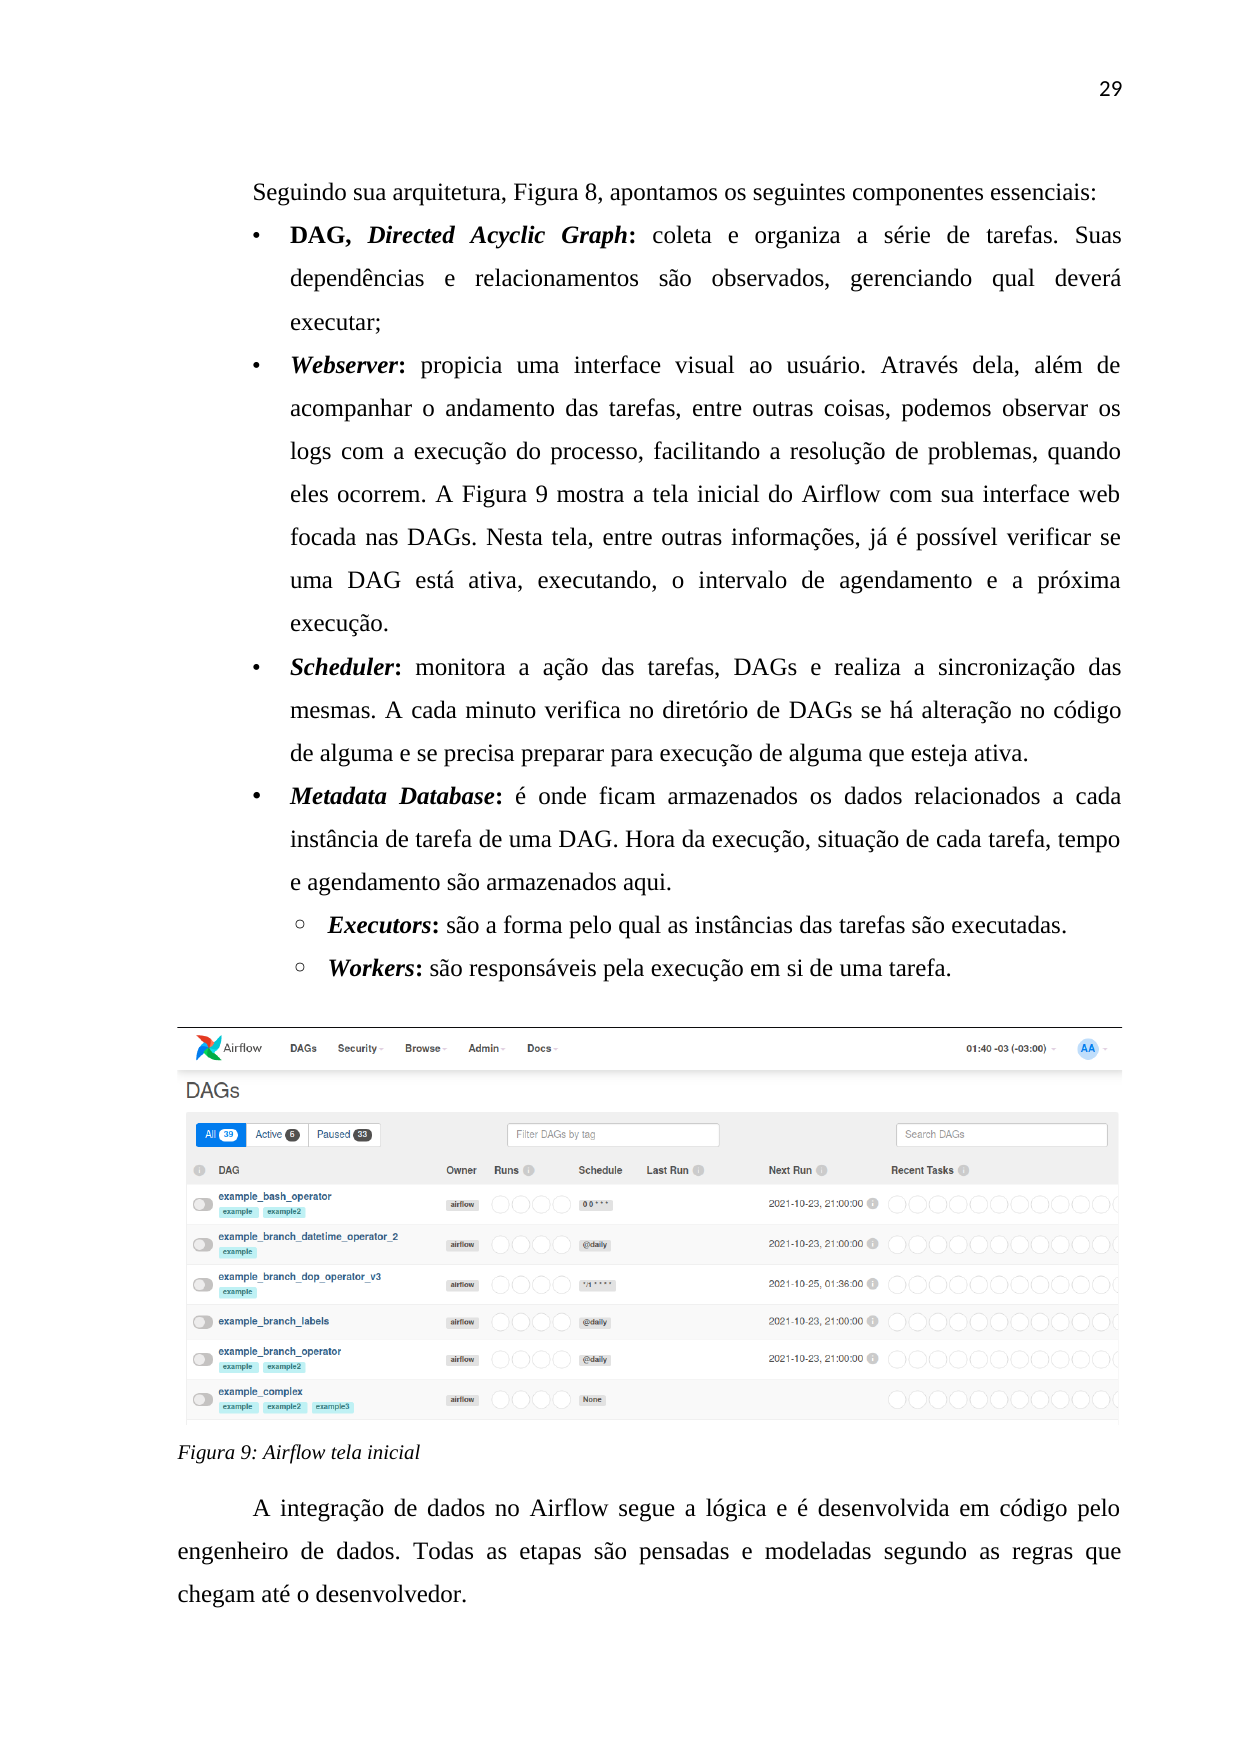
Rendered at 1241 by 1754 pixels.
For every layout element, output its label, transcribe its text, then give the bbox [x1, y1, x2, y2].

picture [177, 1027, 1123, 1425]
list Metadata Database: é onde ficam armazenados os dados relacionados a cada instância de tarefa de uma DAG. Hora da execução, situação de cada tarefa, tempo e agendamento são armazenados aqui. [252, 781, 1122, 896]
text Figura 9: Airflow tela inicial [177, 1425, 1122, 1464]
list Workers: são responsáveis pela execução em si de uma tarefa. [290, 953, 1122, 982]
list Scheduler: monitora a ação das tarefas, DAGs e realiza a sincronização das mesmas. A cada minuto verifica no diretório de DAGs se há alteração no código de alguma e se precisa preparar para execução de alguma que esteja ativa. [252, 652, 1122, 767]
list DAG, Directed Acyclic Graph: coleta e organiza a série de tarefas. Suas dependências e relacionamentos são observados, gerenciando qual deverá executar; [252, 220, 1122, 335]
text Seguindo sua arquitetura, Figura 8, apontamos os seguintes componentes essenciais: [177, 177, 1122, 206]
text A integração de dados no Airflow segue a lógica e é desenvolvida em código pelo engenheiro de dados. Todas as etapas são pensadas e modeladas segundo as regras que chegam até o desenvolvedor. [177, 1464, 1122, 1608]
list Executors: são a forma pelo qual as instâncias das tarefas são executadas. [290, 910, 1122, 939]
list Webserver: propicia uma interface visual ao usuário. Através dela, além de acompanhar o andamento das tarefas, entre outras coisas, podemos observar os logs com a execução do processo, facilitando a resolução de problemas, quando eles ocorrem. A Figura 9 mostra a tela inicial do Airflow com sua interface web focada nas DAGs. Nesta tela, entre outras informações, já é possível verificar se uma DAG está ativa, executando, o intervalo de agendamento e a próxima execução. [252, 350, 1122, 637]
